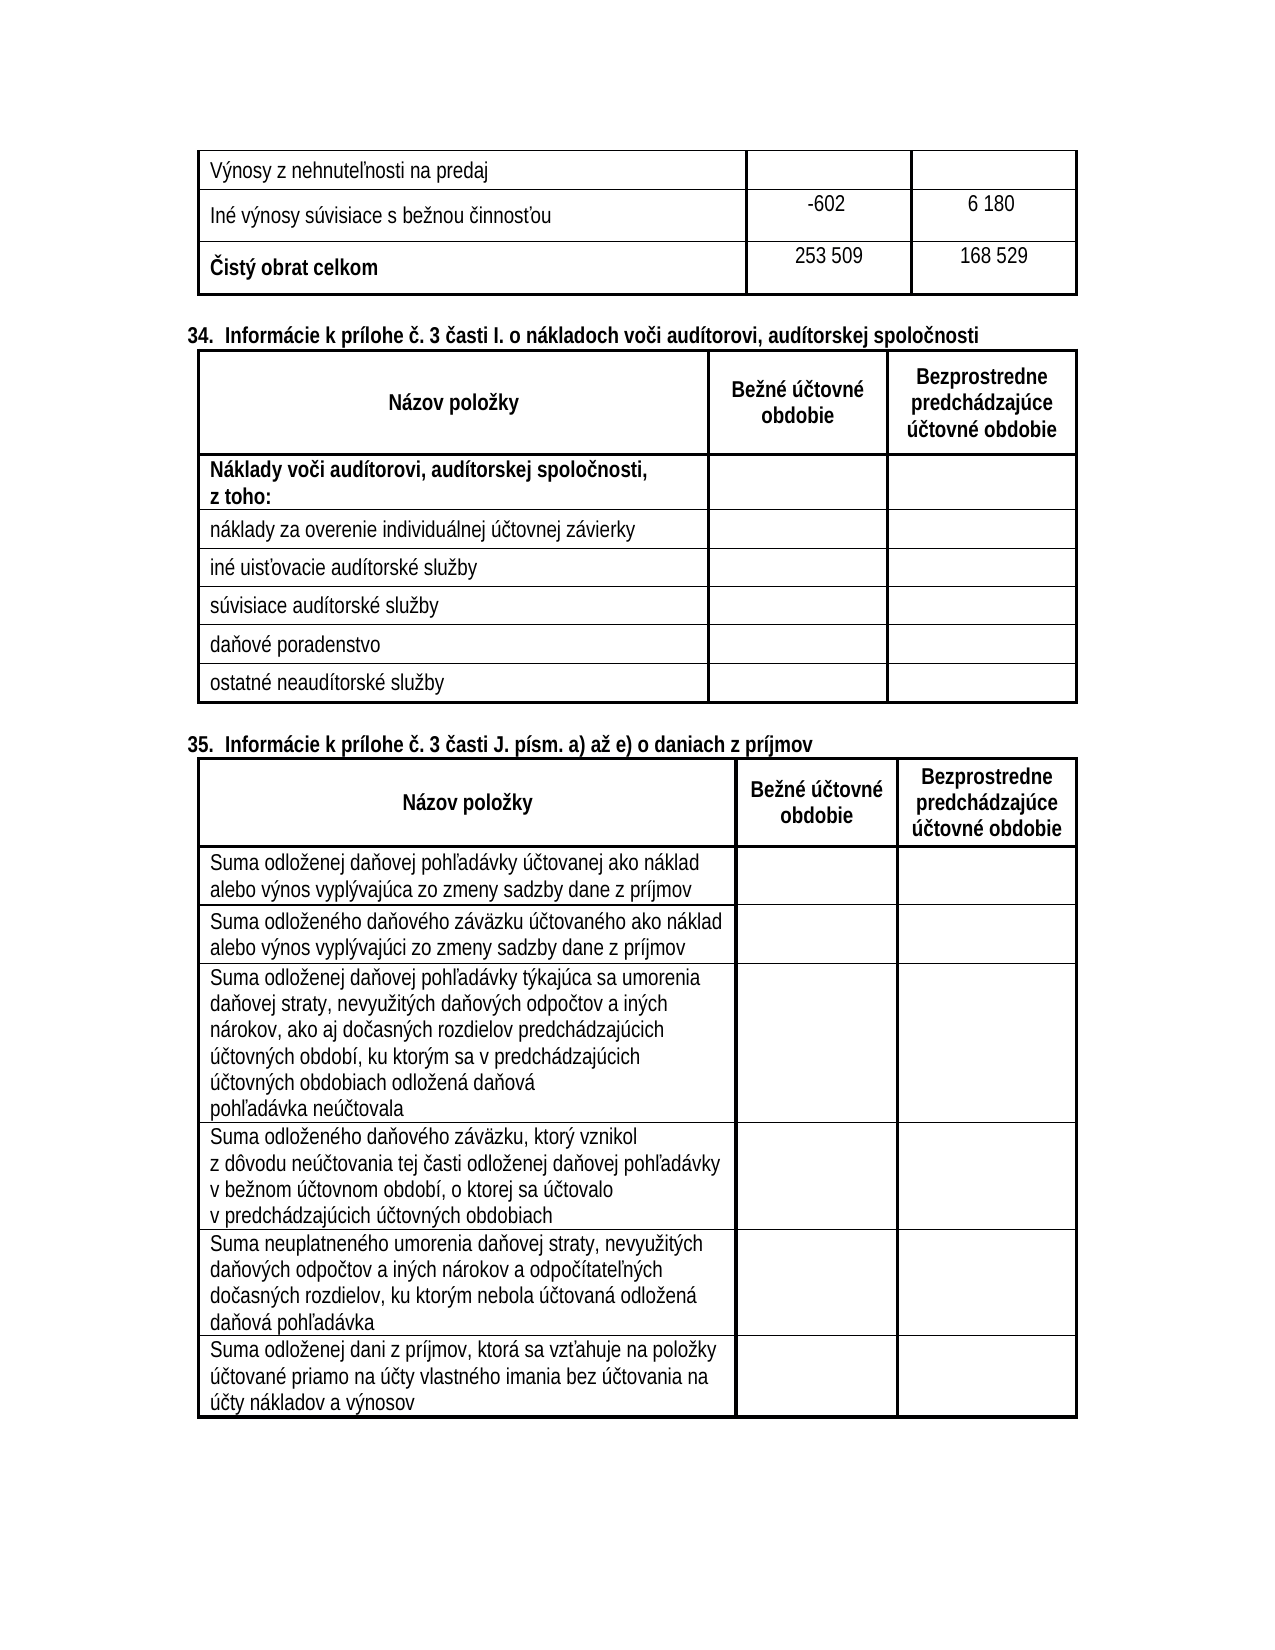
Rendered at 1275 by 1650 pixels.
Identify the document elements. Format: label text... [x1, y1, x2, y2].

table_cell [889, 587, 1075, 624]
table_cell [899, 1336, 1075, 1415]
table_cell Suma odloženej daňovej pohľadávky týkajúca sa umorenia daňovej straty, nevyužitých daňových odpočtov a iných nárokov, ako aj dočasných rozdielov predchádzajúcich účtovných období, ku ktorým sa v predchádzajúcich účtovných obdobiach odložená daňová pohľadávka neúčtovala [200, 964, 734, 1122]
table_header Bezprostredne predchádzajúce účtovné obdobie [889, 352, 1075, 453]
table_header Bežné účtovné obdobie [738, 760, 896, 844]
table_cell súvisiace audítorské služby [200, 587, 707, 624]
table_cell -602 [748, 190, 910, 241]
text 34. Informácie k prílohe č. 3 časti I. o nákladoch voči audítorovi, audítorskej spoločnosti [187, 322, 1087, 348]
table_cell [899, 848, 1075, 903]
table_cell [899, 1230, 1075, 1335]
table_header Bezprostredne predchádzajúce účtovné obdobie [899, 760, 1075, 844]
table_cell iné uisťovacie audítorské služby [200, 549, 707, 586]
table_cell [889, 549, 1075, 586]
table_header Názov položky [200, 352, 707, 453]
table_cell Čistý obrat celkom [200, 242, 745, 293]
table_cell [738, 1123, 896, 1229]
table_cell [889, 664, 1075, 701]
table_cell Suma odloženého daňového záväzku účtovaného ako náklad alebo výnos vyplývajúci zo zmeny sadzby dane z príjmov [200, 906, 734, 963]
table_cell [738, 1336, 896, 1415]
table_cell [738, 848, 896, 903]
table_cell [913, 151, 1075, 188]
table_cell Výnosy z nehnuteľnosti na predaj [200, 151, 745, 188]
table_cell [738, 905, 896, 963]
table_cell [738, 1230, 896, 1335]
table_cell [889, 456, 1075, 509]
table_cell Iné výnosy súvisiace s bežnou činnosťou [200, 190, 745, 241]
table_header Názov položky [200, 760, 734, 844]
table_header Bežné účtovné obdobie [710, 352, 886, 453]
table_cell [899, 905, 1075, 963]
table_cell Suma odloženej daňovej pohľadávky účtovanej ako náklad alebo výnos vyplývajúca zo zmeny sadzby dane z príjmov [200, 848, 734, 903]
table_cell [889, 625, 1075, 663]
table_cell 168 529 [913, 242, 1075, 293]
table_cell Suma odloženej dani z príjmov, ktorá sa vzťahuje na položky účtované priamo na účty vlastného imania bez účtovania na účty nákladov a výnosov [200, 1336, 734, 1415]
table_cell Suma odloženého daňového záväzku, ktorý vznikol z dôvodu neúčtovania tej časti odloženej daňovej pohľadávky v bežnom účtovnom období, o ktorej sa účtovalo v predchádzajúcich účtovných obdobiach [200, 1123, 734, 1229]
text 35. Informácie k prílohe č. 3 časti J. písm. a) až e) o daniach z príjmov [187, 731, 1087, 757]
table_cell [889, 510, 1075, 547]
table_cell 253 509 [748, 242, 910, 293]
table_cell daňové poradenstvo [200, 625, 707, 663]
table_cell Náklady voči audítorovi, audítorskej spoločnosti, z toho: [200, 456, 707, 509]
table_cell [738, 964, 896, 1122]
table_cell [748, 151, 910, 188]
table_cell [899, 964, 1075, 1122]
table_cell [710, 625, 886, 663]
table_cell [710, 456, 886, 509]
table_cell Suma neuplatneného umorenia daňovej straty, nevyužitých daňových odpočtov a iných nárokov a odpočítateľných dočasných rozdielov, ku ktorým nebola účtovaná odložená daňová pohľadávka [200, 1230, 734, 1335]
table_cell [710, 664, 886, 701]
table_cell [899, 1123, 1075, 1229]
table_cell [710, 549, 886, 586]
table_cell náklady za overenie individuálnej účtovnej závierky [200, 510, 707, 547]
table_cell [710, 587, 886, 624]
table_cell [710, 510, 886, 547]
table_cell ostatné neaudítorské služby [200, 664, 707, 701]
table_cell 6 180 [913, 190, 1075, 241]
